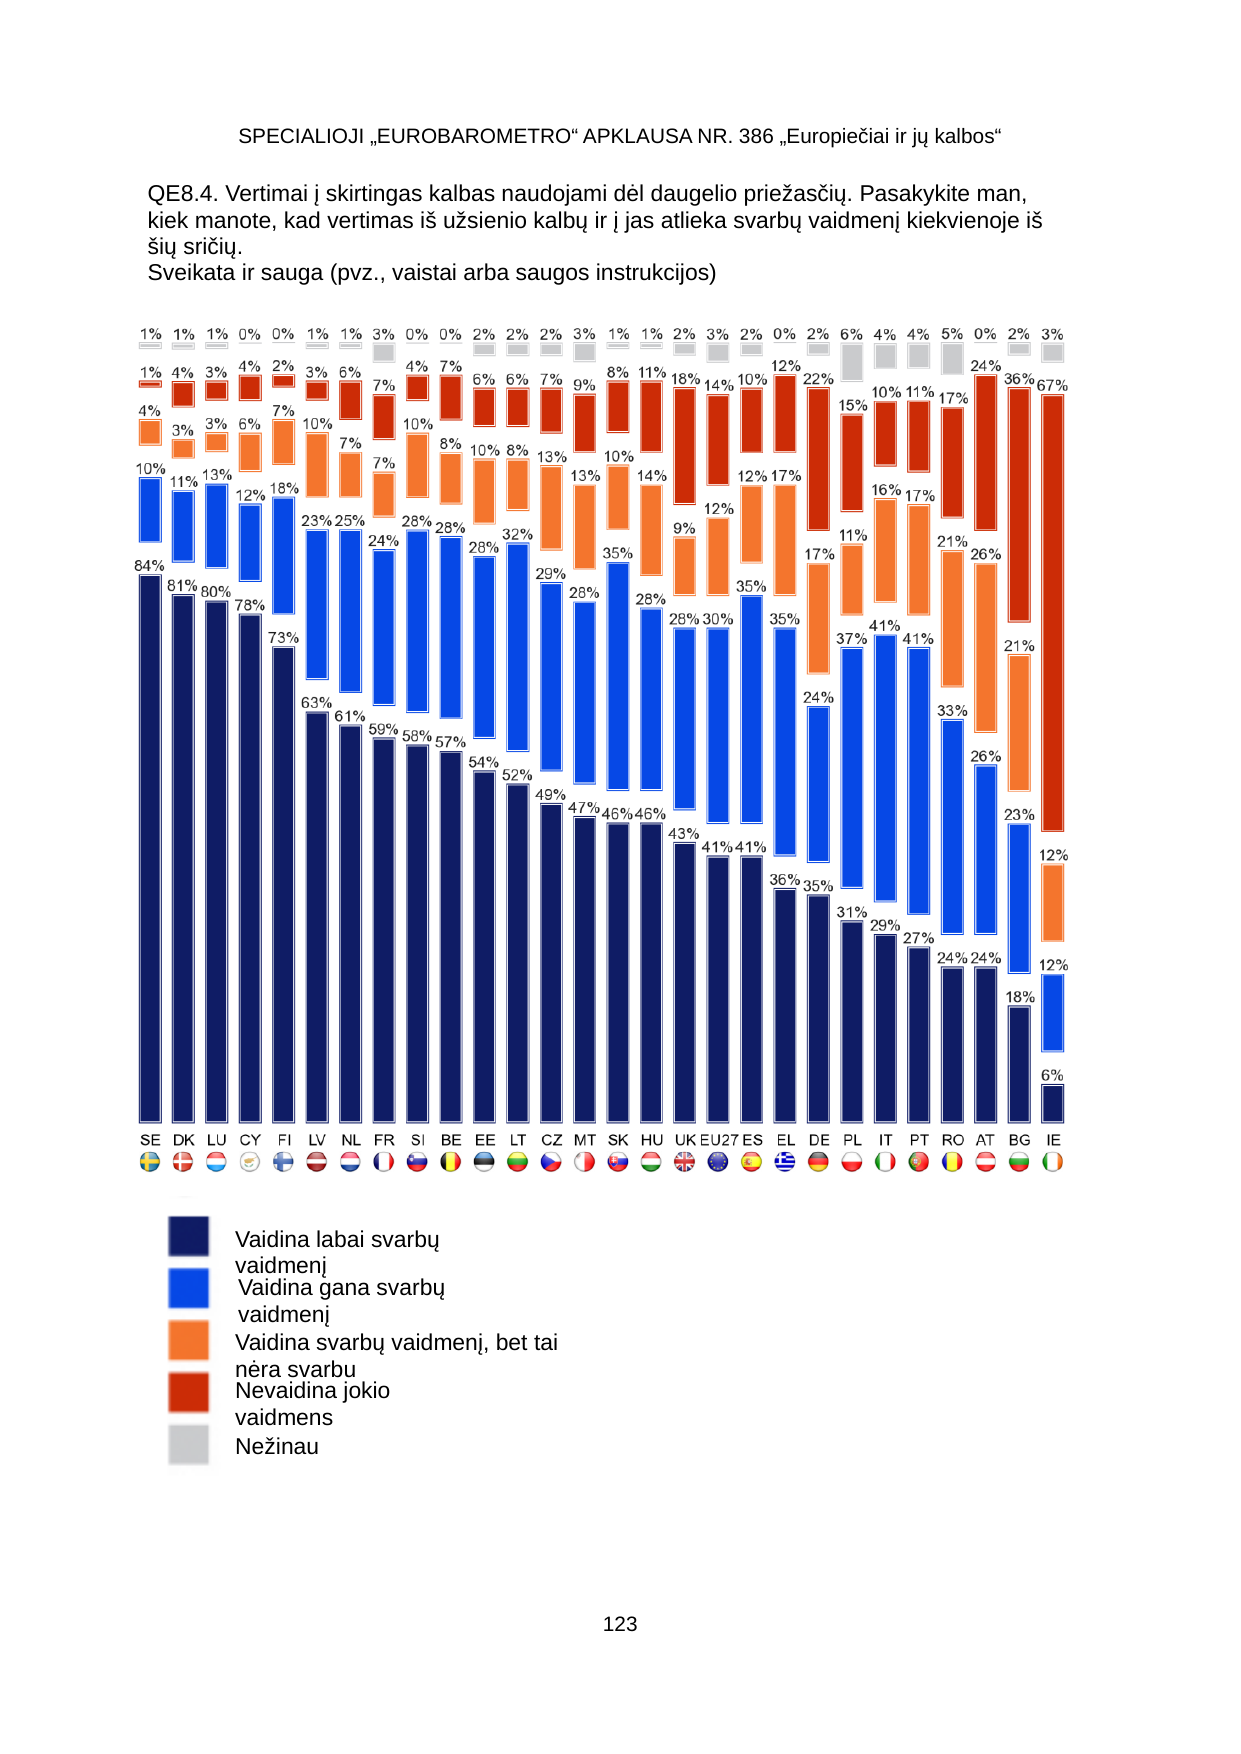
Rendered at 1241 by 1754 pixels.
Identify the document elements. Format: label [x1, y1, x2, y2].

picture [131, 1196, 221, 1480]
picture [118, 313, 1090, 1175]
